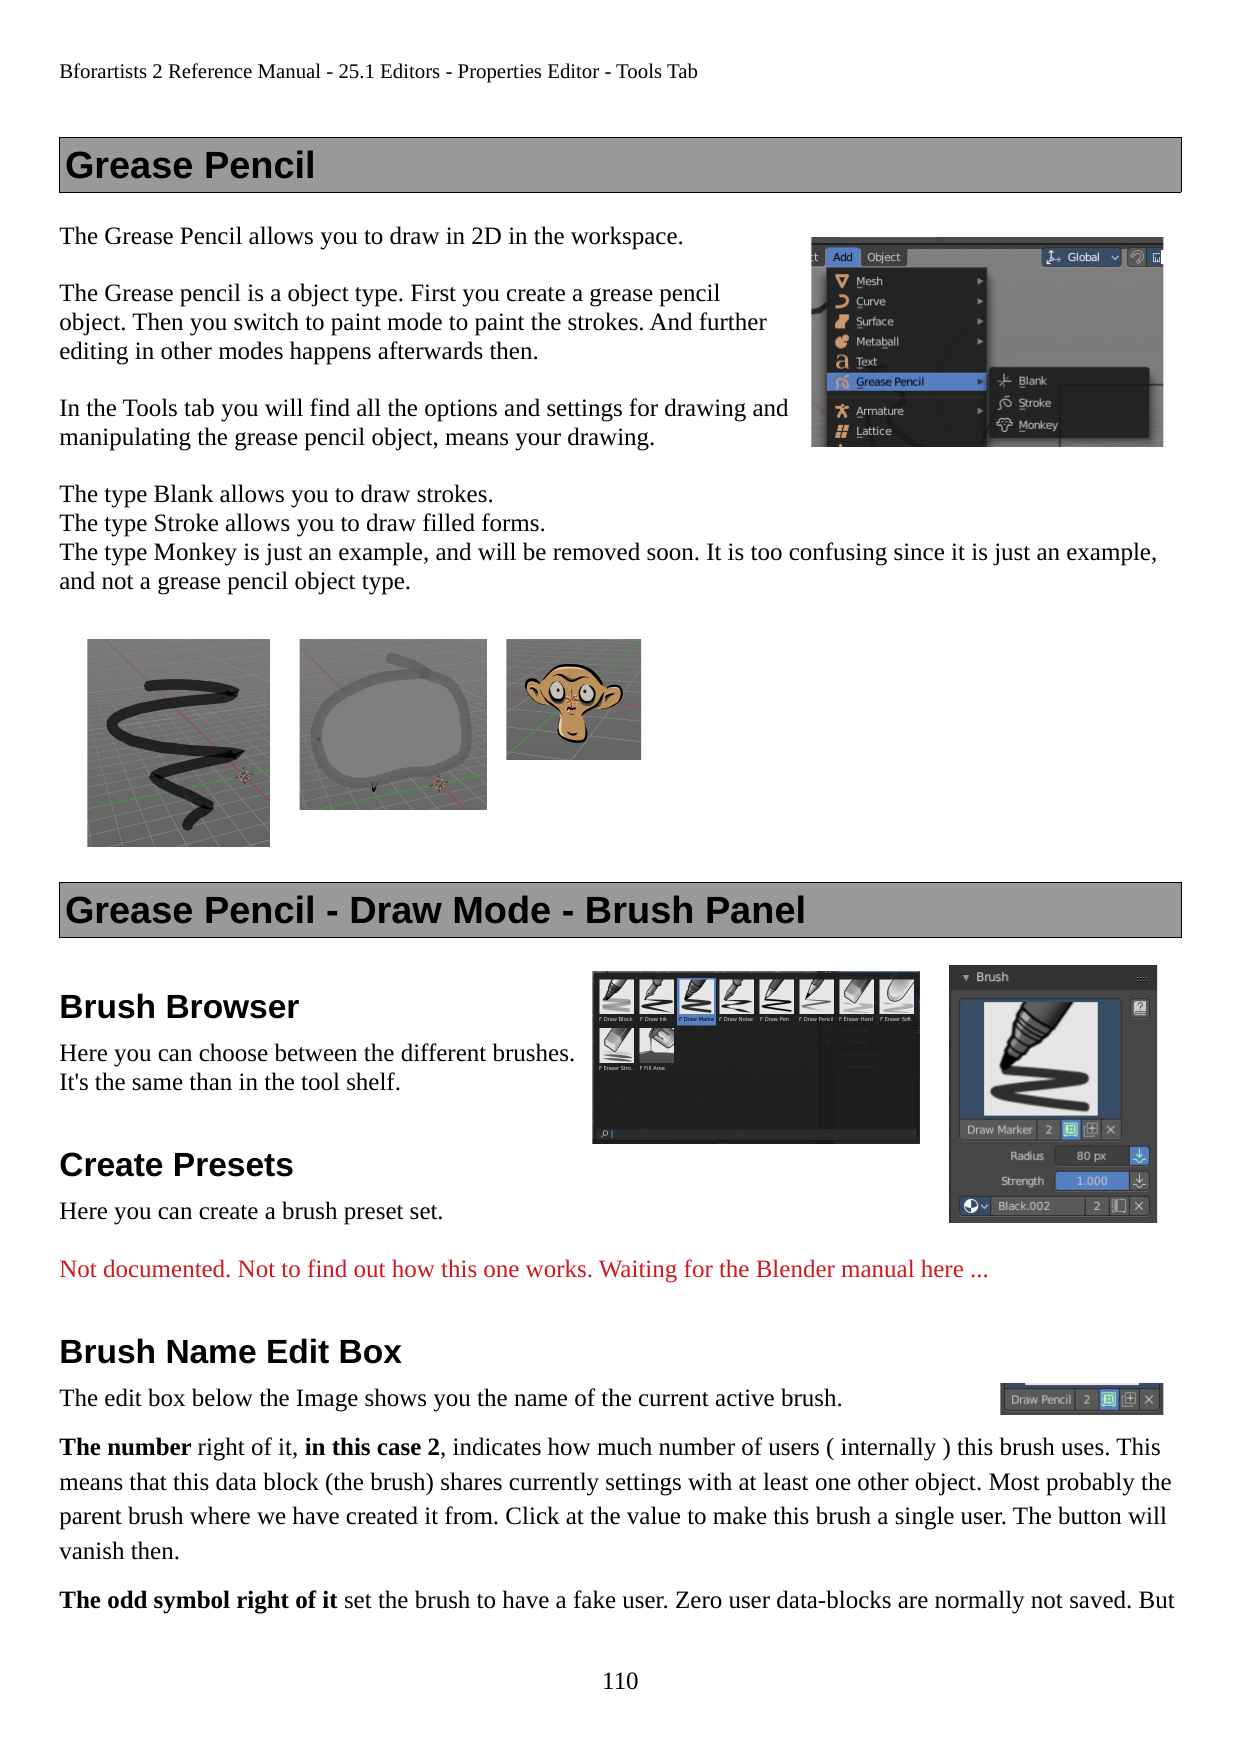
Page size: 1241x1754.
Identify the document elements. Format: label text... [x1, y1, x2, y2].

picture [87, 639, 270, 847]
table_header Grease Pencil [60, 138, 1181, 192]
text The Grease pencil is a object type. First you create a grease pencil object. Then you switch to paint mode to paint the strokes. And further editing in other modes happens afterwards then. [59, 278, 811, 364]
subtitle [920, 987, 949, 1026]
subtitle Create Presets [59, 1145, 949, 1184]
text The odd symbol right of it set the brush to have a fake user. Zero user data-blocks are normally not saved. But [59, 1585, 1181, 1613]
table_header Grease Pencil - Draw Mode - Brush Panel [60, 883, 1181, 937]
subtitle [1158, 1145, 1181, 1184]
text In the Tools tab you will find all the options and settings for drawing and manipulating the grease pencil object, means your drawing. [59, 393, 1181, 451]
subtitle Brush Browser [59, 987, 592, 1026]
text Here you can choose between the different brushes. It's the same than in the tool shelf. [59, 1038, 592, 1096]
text Not documented. Not to find out how this one works. Waiting for the Blender manual here ... [59, 1254, 1181, 1282]
text The Grease Pencil allows you to draw in 2D in the workspace. [59, 221, 1181, 249]
picture [299, 639, 487, 810]
text Here you can create a brush preset set. [59, 1196, 1181, 1225]
picture [1000, 1383, 1164, 1415]
subtitle [1158, 987, 1181, 1026]
picture [592, 971, 920, 1144]
picture [811, 237, 1164, 447]
text The number right of it, in this case 2, indicates how much number of users ( internally ) this brush uses. This means that this data block (the brush) shares currently settings with at least one other object. Most probably the parent brush where we have created it from. Click at the value to make this brush a single user. The button will vanish then. [59, 1432, 1181, 1564]
text The edit box below the Image shows you the name of the current active brush. [59, 1383, 1000, 1412]
subtitle Brush Name Edit Box [59, 1332, 1181, 1371]
picture [506, 639, 642, 760]
text The type Monkey is just an example, and will be removed soon. It is too confusing since it is just an example, and not a grease pencil object type. [59, 537, 1181, 594]
picture [949, 965, 1158, 1223]
text The type Stroke allows you to draw filled forms. [59, 508, 1181, 537]
text The type Blank allows you to draw strokes. [59, 479, 1181, 508]
